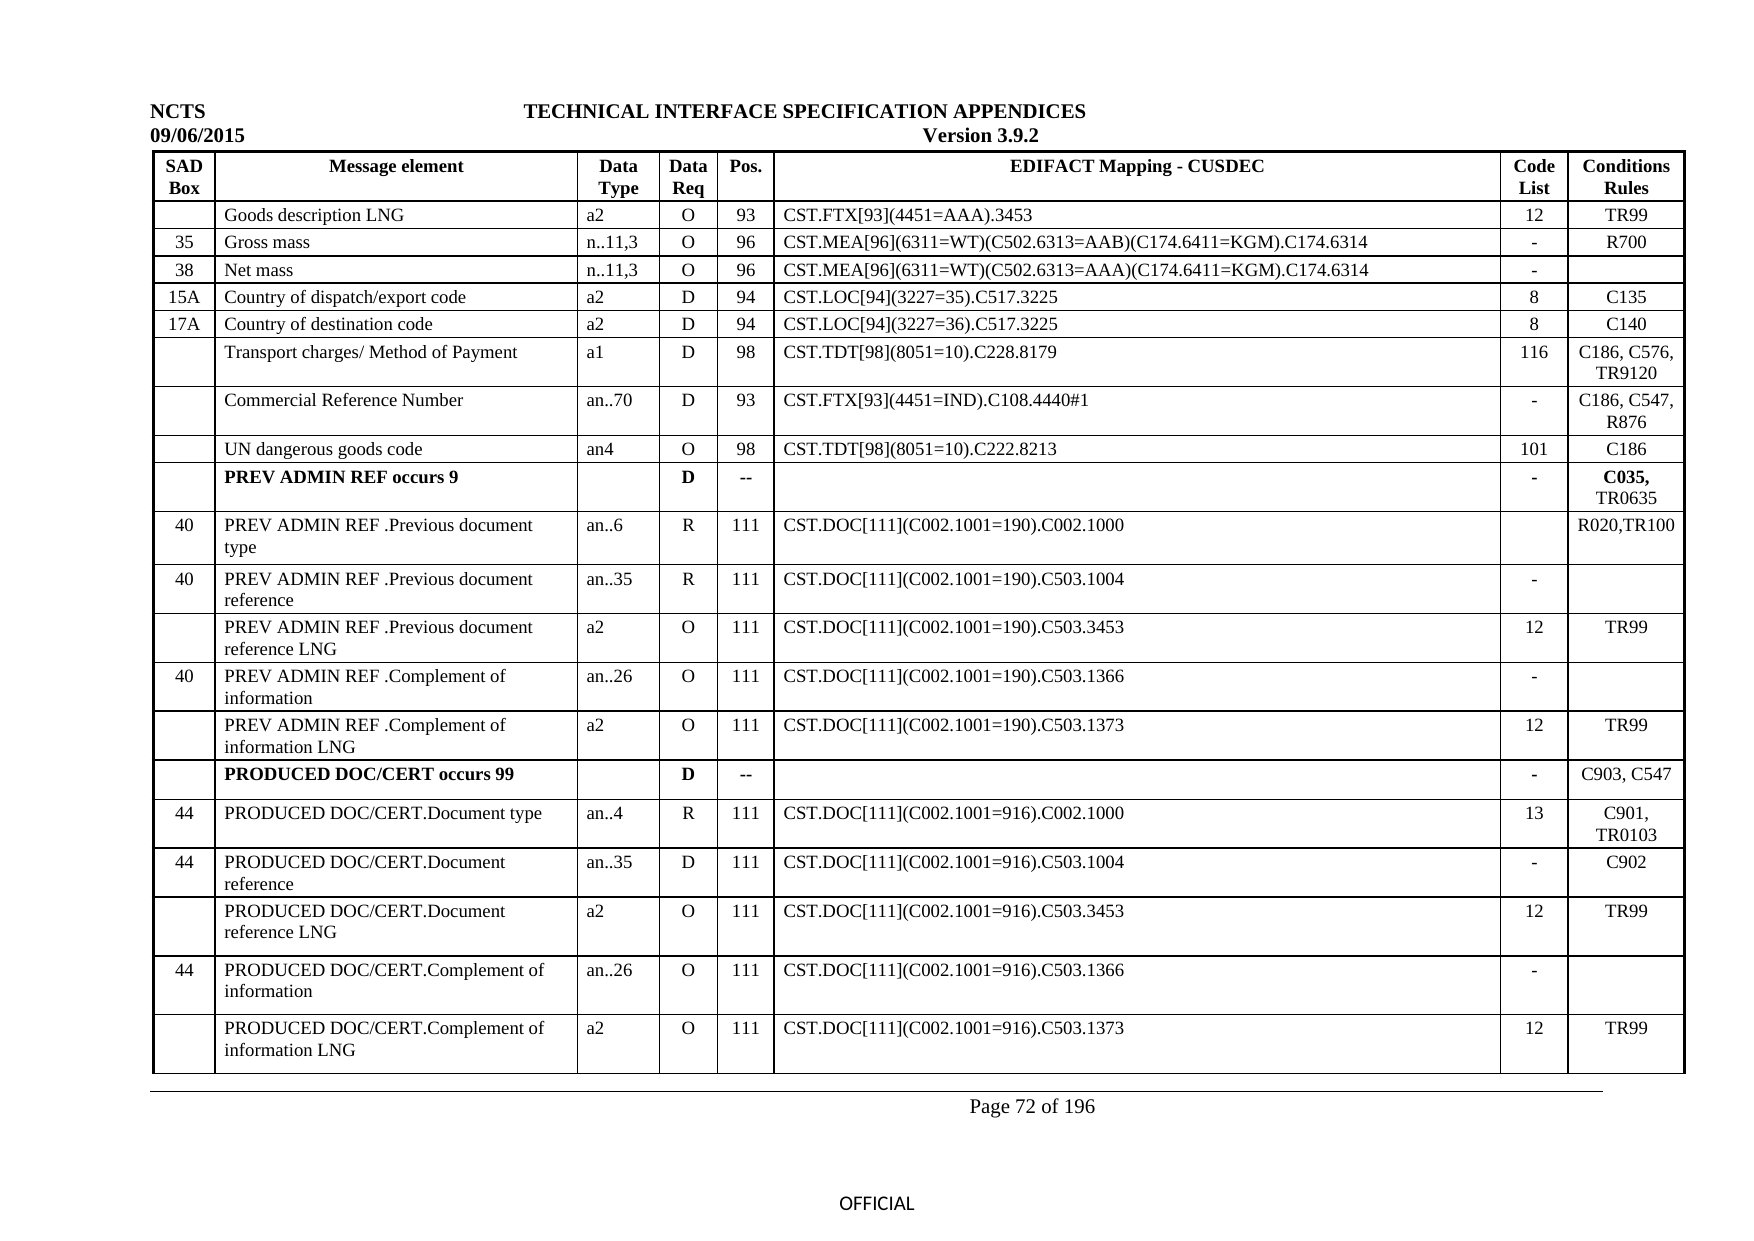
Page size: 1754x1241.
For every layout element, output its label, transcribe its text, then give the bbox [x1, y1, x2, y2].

table_cell CST.DOC[111](C002.1001=916).C503.1004 [775, 849, 1500, 896]
table_cell 12 [1501, 614, 1567, 661]
table_cell PRODUCED DOC/CERT occurs 99 [216, 761, 577, 798]
table_cell TR99 [1569, 712, 1683, 759]
table_cell n..11,3 [578, 229, 659, 255]
table_cell [1569, 565, 1683, 613]
table_cell a2 [578, 202, 659, 228]
table_cell a2 [578, 311, 659, 337]
table_cell O [660, 614, 717, 661]
table_cell C140 [1569, 311, 1683, 337]
table_cell an..70 [578, 387, 659, 434]
table_cell TR99 [1569, 1015, 1683, 1072]
table_cell - [1501, 229, 1567, 255]
table_cell 96 [718, 257, 773, 282]
table_cell O [660, 202, 717, 228]
table_cell CST.LOC[94](3227=36).C517.3225 [775, 311, 1500, 337]
table_cell PREV ADMIN REF .Complement of information [216, 663, 577, 710]
table_cell an4 [578, 436, 659, 462]
table_cell an..6 [578, 512, 659, 564]
table_cell 93 [718, 202, 773, 228]
table_cell CST.MEA[96](6311=WT)(C502.6313=AAB)(C174.6411=KGM).C174.6314 [775, 229, 1500, 255]
table_cell a2 [578, 1015, 659, 1072]
table_cell 8 [1501, 284, 1567, 309]
table_cell CST.FTX[93](4451=AAA).3453 [775, 202, 1500, 228]
table_cell [155, 712, 214, 759]
table_cell D [660, 311, 717, 337]
table_cell 98 [718, 436, 773, 462]
table_cell 98 [718, 338, 773, 386]
table_cell PRODUCED DOC/CERT.Document type [216, 800, 577, 847]
table_header Data Type [578, 153, 659, 200]
table_cell CST.TDT[98](8051=10).C222.8213 [775, 436, 1500, 462]
table_cell R [660, 800, 717, 847]
table_cell - [1501, 849, 1567, 896]
table_cell D [660, 463, 717, 511]
table_cell [155, 463, 214, 511]
table_cell CST.DOC[111](C002.1001=190).C503.1004 [775, 565, 1500, 613]
table_cell O [660, 229, 717, 255]
table_cell [578, 761, 659, 798]
table_cell R [660, 565, 717, 613]
table_cell 40 [155, 512, 214, 564]
table_cell C901, TR0103 [1569, 800, 1683, 847]
table_cell - [1501, 463, 1567, 511]
table_cell O [660, 663, 717, 710]
table_cell [1569, 663, 1683, 710]
table_cell R [660, 512, 717, 564]
table_cell an..26 [578, 663, 659, 710]
table_cell 44 [155, 957, 214, 1014]
table_cell 8 [1501, 311, 1567, 337]
table_cell 111 [718, 957, 773, 1014]
table_cell O [660, 898, 717, 955]
table_cell O [660, 712, 717, 759]
table_cell C186 [1569, 436, 1683, 462]
table_cell CST.DOC[111](C002.1001=916).C503.3453 [775, 898, 1500, 955]
table_cell CST.DOC[111](C002.1001=190).C002.1000 [775, 512, 1500, 564]
table_cell O [660, 257, 717, 282]
table_cell [155, 387, 214, 434]
table_cell - [1501, 387, 1567, 434]
table_cell 111 [718, 712, 773, 759]
table_cell 12 [1501, 712, 1567, 759]
table_cell C902 [1569, 849, 1683, 896]
table_cell PRODUCED DOC/CERT.Complement of information [216, 957, 577, 1014]
table_cell CST.DOC[111](C002.1001=190).C503.1366 [775, 663, 1500, 710]
table_cell CST.LOC[94](3227=35).C517.3225 [775, 284, 1500, 309]
table_cell O [660, 436, 717, 462]
table_cell D [660, 284, 717, 309]
table_cell 111 [718, 800, 773, 847]
table_cell [155, 436, 214, 462]
table_cell TR99 [1569, 898, 1683, 955]
table_cell - [1501, 957, 1567, 1014]
table_cell [155, 1015, 214, 1072]
table_cell an..35 [578, 849, 659, 896]
table_cell a1 [578, 338, 659, 386]
table_cell 12 [1501, 1015, 1567, 1072]
table_cell C186, C547, R876 [1569, 387, 1683, 434]
table_header EDIFACT Mapping - CUSDEC [775, 153, 1500, 200]
table_cell O [660, 957, 717, 1014]
table_cell a2 [578, 614, 659, 661]
table_cell 17A [155, 311, 214, 337]
table_cell [578, 463, 659, 511]
table_cell Transport charges/ Method of Payment [216, 338, 577, 386]
table_cell 111 [718, 898, 773, 955]
table_cell Country of destination code [216, 311, 577, 337]
table_cell D [660, 761, 717, 798]
table_cell CST.DOC[111](C002.1001=916).C002.1000 [775, 800, 1500, 847]
table_cell Commercial Reference Number [216, 387, 577, 434]
table_cell an..35 [578, 565, 659, 613]
table_cell C035, TR0635 [1569, 463, 1683, 511]
table_header Code List [1501, 153, 1567, 200]
table_header Pos. [718, 153, 773, 200]
table_cell CST.DOC[111](C002.1001=916).C503.1373 [775, 1015, 1500, 1072]
table_cell PRODUCED DOC/CERT.Complement of information LNG [216, 1015, 577, 1072]
table_cell [775, 463, 1500, 511]
table_cell [1569, 257, 1683, 282]
table_cell CST.TDT[98](8051=10).C228.8179 [775, 338, 1500, 386]
table_cell CST.MEA[96](6311=WT)(C502.6313=AAA)(C174.6411=KGM).C174.6314 [775, 257, 1500, 282]
table_cell C135 [1569, 284, 1683, 309]
table_cell R700 [1569, 229, 1683, 255]
table_cell PRODUCED DOC/CERT.Document reference [216, 849, 577, 896]
table_cell D [660, 387, 717, 434]
table_cell Goods description LNG [216, 202, 577, 228]
table_cell PREV ADMIN REF .Complement of information LNG [216, 712, 577, 759]
table_cell 94 [718, 311, 773, 337]
table_cell D [660, 338, 717, 386]
table_cell CST.DOC[111](C002.1001=916).C503.1366 [775, 957, 1500, 1014]
table_cell O [660, 1015, 717, 1072]
table_header Message element [216, 153, 577, 200]
table_cell -- [718, 463, 773, 511]
table_cell 38 [155, 257, 214, 282]
table_cell [155, 202, 214, 228]
table_cell C186, C576, TR9120 [1569, 338, 1683, 386]
table_cell D [660, 849, 717, 896]
table_header Conditions Rules [1569, 153, 1683, 200]
table_cell 111 [718, 512, 773, 564]
table_cell PREV ADMIN REF .Previous document reference [216, 565, 577, 613]
table_header SAD Box [155, 153, 214, 200]
table_cell CST.DOC[111](C002.1001=190).C503.1373 [775, 712, 1500, 759]
table_cell [1569, 957, 1683, 1014]
table_cell C903, C547 [1569, 761, 1683, 798]
table_cell [155, 761, 214, 798]
table_cell CST.DOC[111](C002.1001=190).C503.3453 [775, 614, 1500, 661]
table_cell [775, 761, 1500, 798]
table_cell PRODUCED DOC/CERT.Document reference LNG [216, 898, 577, 955]
table_cell PREV ADMIN REF .Previous document reference LNG [216, 614, 577, 661]
table_cell Country of dispatch/export code [216, 284, 577, 309]
table_cell - [1501, 761, 1567, 798]
table_cell - [1501, 257, 1567, 282]
table_header Data Req [660, 153, 717, 200]
table_cell PREV ADMIN REF occurs 9 [216, 463, 577, 511]
table_cell 111 [718, 849, 773, 896]
table_cell 13 [1501, 800, 1567, 847]
table_cell [155, 614, 214, 661]
table_cell 44 [155, 849, 214, 896]
table_cell TR99 [1569, 614, 1683, 661]
table_cell 35 [155, 229, 214, 255]
table_cell 94 [718, 284, 773, 309]
table_cell a2 [578, 712, 659, 759]
table_cell 12 [1501, 898, 1567, 955]
table_cell [1501, 512, 1567, 564]
table_cell 44 [155, 800, 214, 847]
table_cell [155, 338, 214, 386]
table_cell 96 [718, 229, 773, 255]
table_cell R020,TR100 [1569, 512, 1683, 564]
table_cell a2 [578, 898, 659, 955]
table_cell 12 [1501, 202, 1567, 228]
table_cell 93 [718, 387, 773, 434]
table_cell 111 [718, 663, 773, 710]
table_cell 116 [1501, 338, 1567, 386]
table_cell 15A [155, 284, 214, 309]
table_cell [155, 898, 214, 955]
table_cell 40 [155, 565, 214, 613]
table_cell an..4 [578, 800, 659, 847]
table_cell 40 [155, 663, 214, 710]
table_cell a2 [578, 284, 659, 309]
table_cell n..11,3 [578, 257, 659, 282]
table_cell - [1501, 565, 1567, 613]
table_cell -- [718, 761, 773, 798]
table_cell 111 [718, 614, 773, 661]
table_cell CST.FTX[93](4451=IND).C108.4440#1 [775, 387, 1500, 434]
table_cell PREV ADMIN REF .Previous document type [216, 512, 577, 564]
table_cell 111 [718, 1015, 773, 1072]
table_cell an..26 [578, 957, 659, 1014]
table_cell 111 [718, 565, 773, 613]
table_cell Gross mass [216, 229, 577, 255]
table_cell UN dangerous goods code [216, 436, 577, 462]
table_cell - [1501, 663, 1567, 710]
table_cell TR99 [1569, 202, 1683, 228]
table_cell Net mass [216, 257, 577, 282]
table_cell 101 [1501, 436, 1567, 462]
